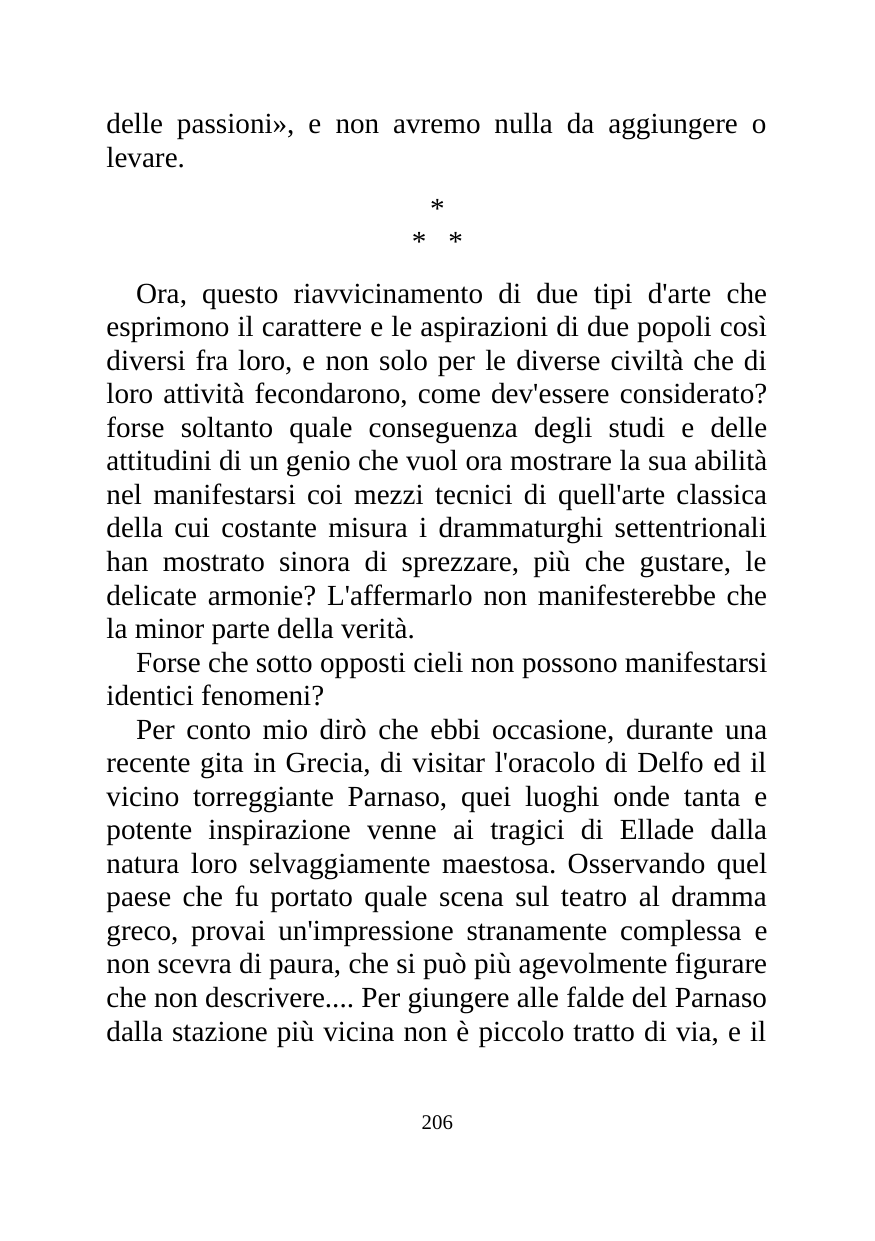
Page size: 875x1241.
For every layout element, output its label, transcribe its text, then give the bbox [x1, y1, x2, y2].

text Ora, questo riavvicinamento di due tipi d'arte che esprimono il carattere e le aspirazioni di due popoli così diversi fra loro, e non solo per le diverse civiltà che di loro attività fecondarono, come dev'essere considerato? forse soltanto quale conseguenza degli studi e delle attitudini di un genio che vuol ora mostrare la sua abilità nel manifestarsi coi mezzi tecnici di quell'arte classica della cui costante misura i drammaturghi settentrionali han mostrato sinora di sprezzare, più che gustare, le delicate armonie? L'affermarlo non manifesterebbe che la minor parte della verità. [106, 276, 768, 645]
text delle passioni», e non avremo nulla da aggiungere o levare. [106, 106, 768, 173]
text Forse che sotto opposti cieli non possono manifestarsi identici fenomeni? [106, 645, 768, 712]
text * * * [106, 191, 768, 258]
text Per conto mio dirò che ebbi occasione, durante una recente gita in Grecia, di visitar l'oracolo di Delfo ed il vicino torreggiante Parnaso, quei luoghi onde tanta e potente inspirazione venne ai tragici di Ellade dalla natura loro selvaggiamente maestosa. Osservando quel paese che fu portato quale scena sul teatro al dramma greco, provai un'impressione stranamente complessa e non scevra di paura, che si può più agevolmente figurare che non descrivere.... Per giungere alle falde del Parnaso dalla stazione più vicina non è piccolo tratto di via, e il [106, 712, 768, 1047]
